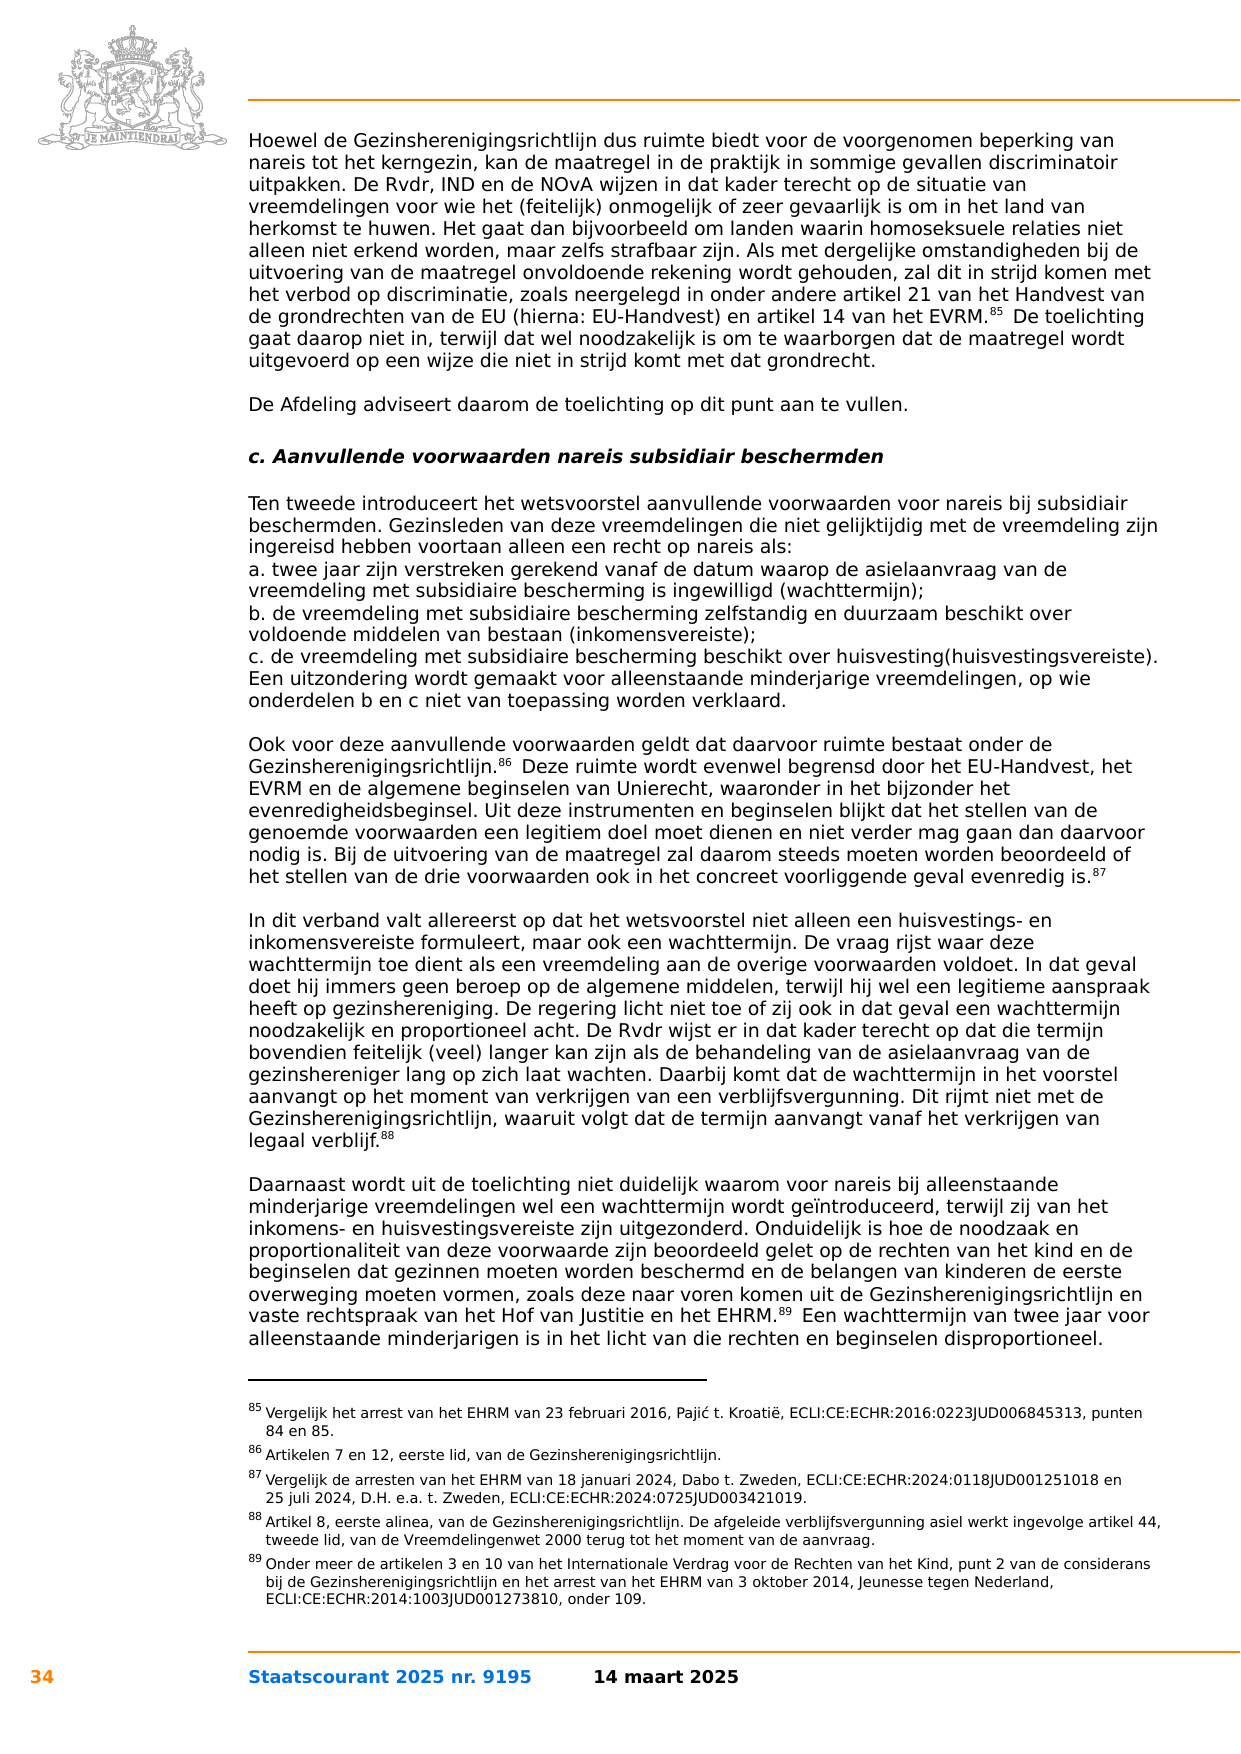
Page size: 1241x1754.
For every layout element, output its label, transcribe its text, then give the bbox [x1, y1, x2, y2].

text Artikelen 7 en 12, eerste lid, van de Gezinsherenigingsrichtlijn. [248, 1443, 1163, 1465]
text Hoewel de Gezinsherenigingsrichtlijn dus ruimte biedt voor de voorgenomen beperking van nareis tot het kerngezin, kan de maatregel in de praktijk in sommige gevallen discriminatoir uitpakken. De Rvdr, IND en de NOvA wijzen in dat kader terecht op de situatie van vreemdelingen voor wie het (feitelijk) onmogelijk of zeer gevaarlijk is om in het land van herkomst te huwen. Het gaat dan bijvoorbeeld om landen waarin homoseksuele relaties niet alleen niet erkend worden, maar zelfs strafbaar zijn. Als met dergelijke omstandigheden bij de uitvoering van de maatregel onvoldoende rekening wordt gehouden, zal dit in strijd komen met het verbod op discriminatie, zoals neergelegd in onder andere artikel 21 van het Handvest van de grondrechten van de EU (hierna: EU-Handvest) en artikel 14 van het EVRM. De toelichting gaat daarop niet in, terwijl dat wel noodzakelijk is om te waarborgen dat de maatregel wordt uitgevoerd op een wijze die niet in strijd komt met dat grondrecht. [248, 130, 1163, 372]
picture [38, 25, 227, 150]
subtitle c. Aanvullende voorwaarden nareis subsidiair beschermden [248, 446, 1163, 467]
text b. de vreemdeling met subsidiaire bescherming zelfstandig en duurzaam beschikt over voldoende middelen van bestaan (inkomensvereiste); [248, 602, 1163, 646]
text Vergelijk de arresten van het EHRM van 18 januari 2024, Dabo t. Zweden, ECLI:CE:ECHR:2024:0118JUD001251018 en 25 juli 2024, D.H. e.a. t. Zweden, ECLI:CE:ECHR:2024:0725JUD003421019. [248, 1468, 1163, 1507]
text Een uitzondering wordt gemaakt voor alleenstaande minderjarige vreemdelingen, op wie onderdelen b en c niet van toepassing worden verklaard. [248, 668, 1163, 712]
text Ook voor deze aanvullende voorwaarden geldt dat daarvoor ruimte bestaat onder de Gezinsherenigingsrichtlijn. Deze ruimte wordt evenwel begrensd door het EU‑Handvest, het EVRM en de algemene beginselen van Unierecht, waaronder in het bijzonder het evenredigheidsbeginsel. Uit deze instrumenten en beginselen blijkt dat het stellen van de genoemde voorwaarden een legitiem doel moet dienen en niet verder mag gaan dan daarvoor nodig is. Bij de uitvoering van de maatregel zal daarom steeds moeten worden beoordeeld of het stellen van de drie voorwaarden ook in het concreet voorliggende geval evenredig is. [248, 734, 1163, 888]
text Vergelijk het arrest van het EHRM van 23 februari 2016, Pajić t. Kroatië, ECLI:CE:ECHR:2016:0223JUD006845313, punten 84 en 85. [248, 1401, 1163, 1440]
text Ten tweede introduceert het wetsvoorstel aanvullende voorwaarden voor nareis bij subsidiair beschermden. Gezinsleden van deze vreemdelingen die niet gelijktijdig met de vreemdeling zijn ingereisd hebben voortaan alleen een recht op nareis als: [248, 492, 1163, 558]
text Artikel 8, eerste alinea, van de Gezinsherenigingsrichtlijn. De afgeleide verblijfsvergunning asiel werkt ingevolge artikel 44, tweede lid, van de Vreemdelingenwet 2000 terug tot het moment van de aanvraag. [248, 1510, 1163, 1549]
text Onder meer de artikelen 3 en 10 van het Internationale Verdrag voor de Rechten van het Kind, punt 2 van de considerans bij de Gezinsherenigingsrichtlijn en het arrest van het EHRM van 3 oktober 2014, Jeunesse tegen Nederland, ECLI:CE:ECHR:2014:1003JUD001273810, onder 109. [248, 1552, 1163, 1608]
text Daarnaast wordt uit de toelichting niet duidelijk waarom voor nareis bij alleenstaande minderjarige vreemdelingen wel een wachttermijn wordt geïntroduceerd, terwijl zij van het inkomens- en huisvestingsvereiste zijn uitgezonderd. Onduidelijk is hoe de noodzaak en proportionaliteit van deze voorwaarde zijn beoordeeld gelet op de rechten van het kind en de beginselen dat gezinnen moeten worden beschermd en de belangen van kinderen de eerste overweging moeten vormen, zoals deze naar voren komen uit de Gezinsherenigingsrichtlijn en vaste rechtspraak van het Hof van Justitie en het EHRM. Een wachttermijn van twee jaar voor alleenstaande minderjarigen is in het licht van die rechten en beginselen disproportioneel. [248, 1173, 1163, 1349]
text a. twee jaar zijn verstreken gerekend vanaf de datum waarop de asielaanvraag van de vreemdeling met subsidiaire bescherming is ingewilligd (wachttermijn); [248, 558, 1163, 602]
text c. de vreemdeling met subsidiaire bescherming beschikt over huisvesting(huisvestingsvereiste). [248, 646, 1163, 668]
text De Afdeling adviseert daarom de toelichting op dit punt aan te vullen. [248, 393, 1163, 416]
text In dit verband valt allereerst op dat het wetsvoorstel niet alleen een huisvestings- en inkomensvereiste formuleert, maar ook een wachttermijn. De vraag rijst waar deze wachttermijn toe dient als een vreemdeling aan de overige voorwaarden voldoet. In dat geval doet hij immers geen beroep op de algemene middelen, terwijl hij wel een legitieme aanspraak heeft op gezinshereniging. De regering licht niet toe of zij ook in dat geval een wachttermijn noodzakelijk en proportioneel acht. De Rvdr wijst er in dat kader terecht op dat die termijn bovendien feitelijk (veel) langer kan zijn als de behandeling van de asielaanvraag van de gezinshereniger lang op zich laat wachten. Daarbij komt dat de wachttermijn in het voorstel aanvangt op het moment van verkrijgen van een verblijfsvergunning. Dit rijmt niet met de Gezinsherenigingsrichtlijn, waaruit volgt dat de termijn aanvangt vanaf het verkrijgen van legaal verblijf. [248, 910, 1163, 1152]
